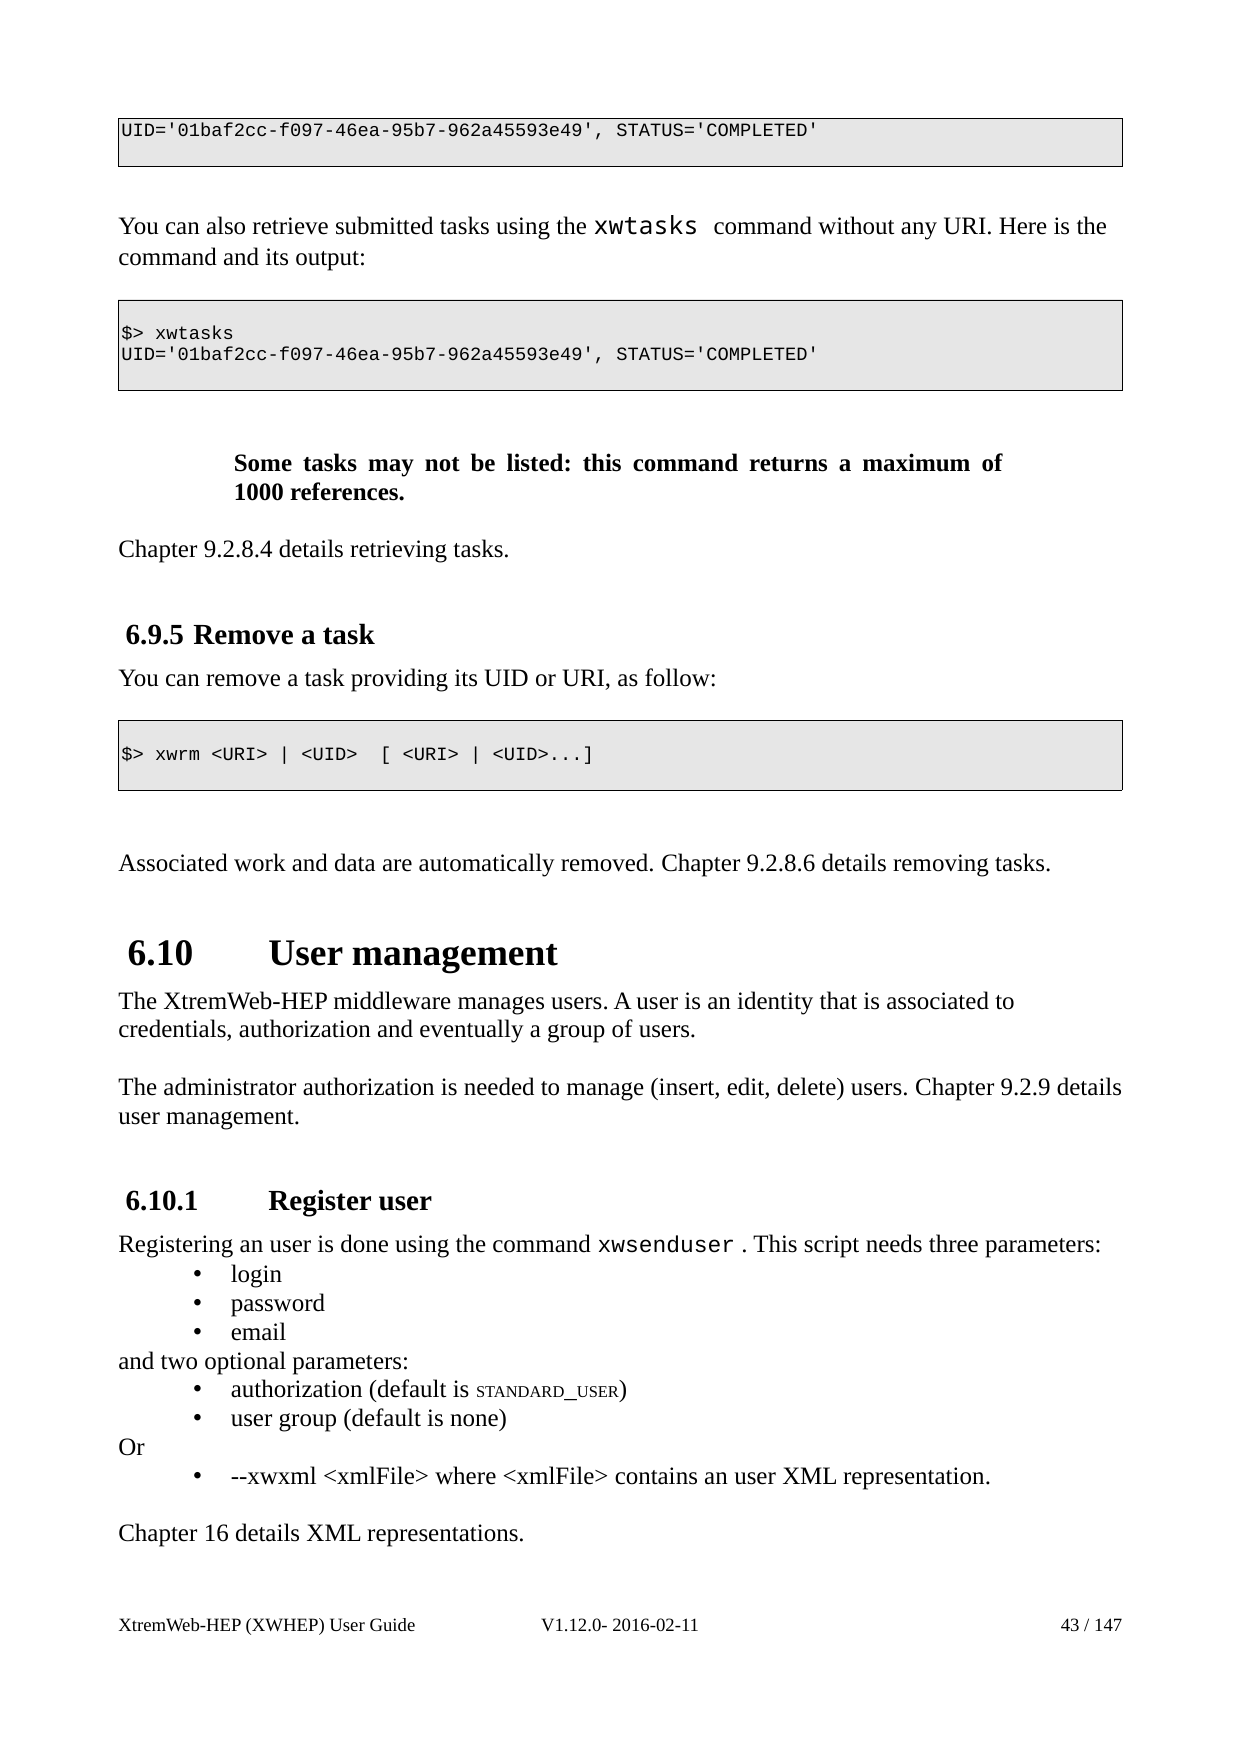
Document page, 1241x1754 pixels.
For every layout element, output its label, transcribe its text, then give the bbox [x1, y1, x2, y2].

text The administrator authorization is needed to manage (insert, edit, delete) users. Chapter 9.2.9 details user management. [118, 1072, 1122, 1129]
subtitle Register user [118, 1183, 1122, 1217]
text Chapter 9.2.8.4 details retrieving tasks. [118, 534, 1122, 563]
text Some tasks may not be listed: this command returns a maximum of 1000 references. [233, 448, 1004, 506]
text UID='01baf2cc-f097-46ea-95b7-962a45593e49', STATUS='COMPLETED' [119, 119, 1122, 139]
text Associated work and data are automatically removed. Chapter 9.2.8.6 details removing tasks. [118, 848, 1122, 876]
text Or [118, 1432, 1122, 1461]
list user group (default is none) [193, 1403, 1122, 1432]
list login [193, 1259, 1122, 1288]
text and two optional parameters: [118, 1346, 1122, 1374]
list authorization (default is standard_user) [193, 1374, 1122, 1403]
subtitle User management [118, 930, 1122, 973]
text You can remove a task providing its UID or URI, as follow: [118, 663, 1122, 692]
text $> xwtasks [119, 321, 1122, 342]
text $> xwrm <URI> | <UID> [ <URI> | <UID>...] [119, 742, 1122, 763]
text UID='01baf2cc-f097-46ea-95b7-962a45593e49', STATUS='COMPLETED' [119, 342, 1122, 363]
text Registering an user is done using the command xwsenduser . This script needs three parameters: [118, 1229, 1122, 1259]
list password [193, 1288, 1122, 1317]
subtitle Remove a task [118, 617, 1122, 650]
text You can also retrieve submitted tasks using the xwtasks command without any URI. Here is the command and its output: [118, 208, 1122, 271]
text Chapter 16 details XML representations. [118, 1518, 1122, 1547]
text The XtremWeb-HEP middleware manages users. A user is an identity that is associated to credentials, authorization and eventually a group of users. [118, 986, 1122, 1043]
list email [193, 1317, 1122, 1346]
list --xwxml <xmlFile> where <xmlFile> contains an user XML representation. [193, 1461, 1122, 1489]
